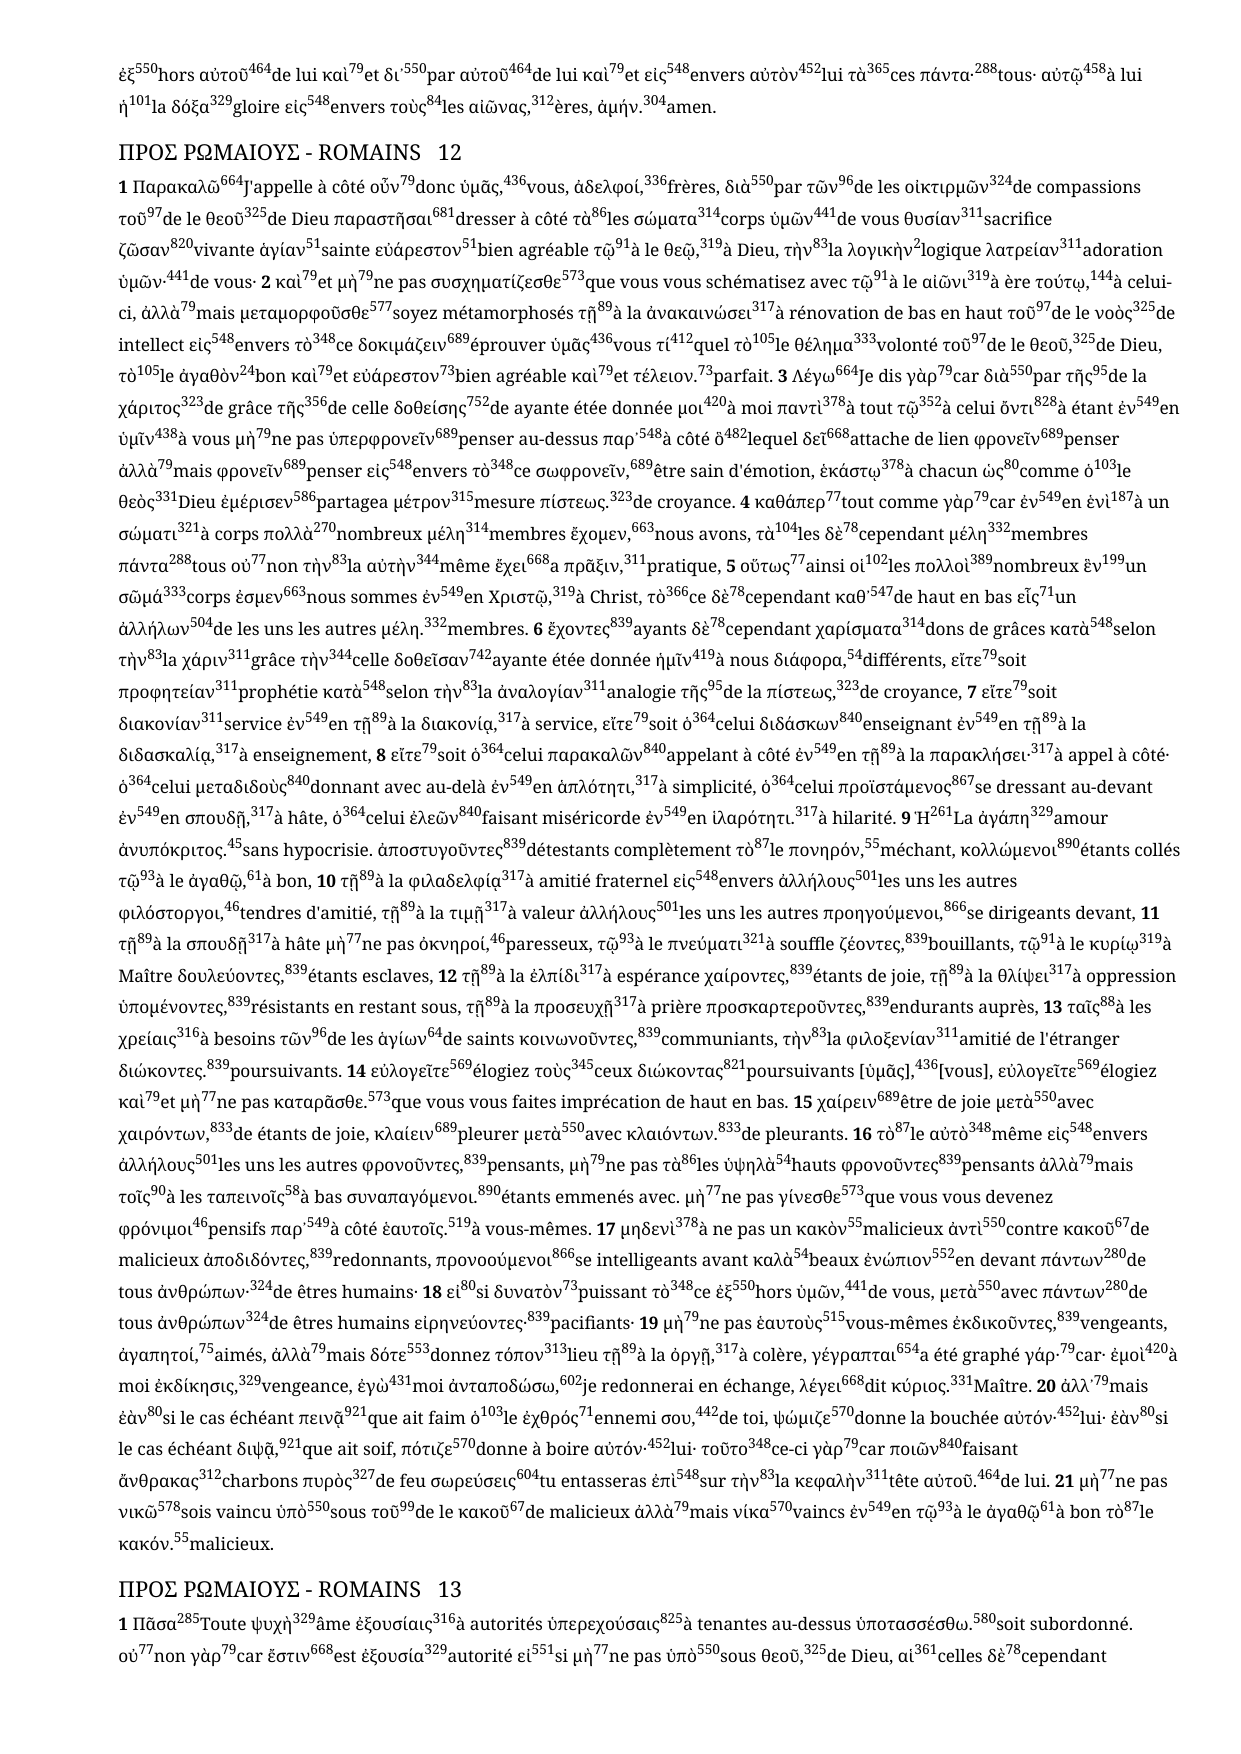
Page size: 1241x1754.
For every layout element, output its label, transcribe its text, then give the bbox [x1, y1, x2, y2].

text 1 Παρακαλῶ664J'appelle à côté οὖν79donc ὑμᾶς,436vous, ἀδελφοί,336frères, διὰ550par τῶν96de les οἰκτιρμῶν324de compassions τοῦ97de le θεοῦ325de Dieu παραστῆσαι681dresser à côté τὰ86les σώματα314corps ὑμῶν441de vous θυσίαν311sacrifice ζῶσαν820vivante ἁγίαν51sainte εὐάρεστον51bien agréable τῷ91à le θεῷ,319à Dieu, τὴν83la λογικὴν2logique λατρείαν311adoration ὑμῶν·441de vous· 2 καὶ79et μὴ79ne pas συσχηματίζεσθε573que vous vous schématisez avec τῷ91à le αἰῶνι319à ère τούτῳ,144à celui-ci, ἀλλὰ79mais μεταμορφοῦσθε577soyez métamorphosés τῇ89à la ἀνακαινώσει317à rénovation de bas en haut τοῦ97de le νοὸς325de intellect εἰς548envers τὸ348ce δοκιμάζειν689éprouver ὑμᾶς436vous τί412quel τὸ105le θέλημα333volonté τοῦ97de le θεοῦ,325de Dieu, τὸ105le ἀγαθὸν24bon καὶ79et εὐάρεστον73bien agréable καὶ79et τέλειον.73parfait. 3 Λέγω664Je dis γὰρ79car διὰ550par τῆς95de la χάριτος323de grâce τῆς356de celle δοθείσης752de ayante étée donnée μοι420à moi παντὶ378à tout τῷ352à celui ὄντι828à étant ἐν549en ὑμῖν438à vous μὴ79ne pas ὑπερφρονεῖν689penser au-dessus παρ᾽548à côté ὃ482lequel δεῖ668attache de lien φρονεῖν689penser ἀλλὰ79mais φρονεῖν689penser εἰς548envers τὸ348ce σωφρονεῖν,689être sain d'émotion, ἑκάστῳ378à chacun ὡς80comme ὁ103le θεὸς331Dieu ἐμέρισεν586partagea μέτρον315mesure πίστεως.323de croyance. 4 καθάπερ77tout comme γὰρ79car ἐν549en ἑνὶ187à un σώματι321à corps πολλὰ270nombreux μέλη314membres ἔχομεν,663nous avons, τὰ104les δὲ78cependant μέλη332membres πάντα288tous οὐ77non τὴν83la αὐτὴν344même ἔχει668a πρᾶξιν,311pratique, 5 οὕτως77ainsi οἱ102les πολλοὶ389nombreux ἓν199un σῶμά333corps ἐσμεν663nous sommes ἐν549en Χριστῷ,319à Christ, τὸ366ce δὲ78cependant καθ᾽547de haut en bas εἷς71un ἀλλήλων504de les uns les autres μέλη.332membres. 6 ἔχοντες839ayants δὲ78cependant χαρίσματα314dons de grâces κατὰ548selon τὴν83la χάριν311grâce τὴν344celle δοθεῖσαν742ayante étée donnée ἡμῖν419à nous διάφορα,54différents, εἴτε79soit προφητείαν311prophétie κατὰ548selon τὴν83la ἀναλογίαν311analogie τῆς95de la πίστεως,323de croyance, 7 εἴτε79soit διακονίαν311service ἐν549en τῇ89à la διακονίᾳ,317à service, εἴτε79soit ὁ364celui διδάσκων840enseignant ἐν549en τῇ89à la διδασκαλίᾳ,317à enseignement, 8 εἴτε79soit ὁ364celui παρακαλῶν840appelant à côté ἐν549en τῇ89à la παρακλήσει·317à appel à côté· ὁ364celui μεταδιδοὺς840donnant avec au-delà ἐν549en ἁπλότητι,317à simplicité, ὁ364celui προϊστάμενος867se dressant au-devant ἐν549en σπουδῇ,317à hâte, ὁ364celui ἐλεῶν840faisant miséricorde ἐν549en ἱλαρότητι.317à hilarité. 9 Ἡ261La ἀγάπη329amour ἀνυπόκριτος.45sans hypocrisie. ἀποστυγοῦντες839détestants complètement τὸ87le πονηρόν,55méchant, κολλώμενοι890étants collés τῷ93à le ἀγαθῷ,61à bon, 10 τῇ89à la φιλαδελφίᾳ317à amitié fraternel εἰς548envers ἀλλήλους501les uns les autres φιλόστοργοι,46tendres d'amitié, τῇ89à la τιμῇ317à valeur ἀλλήλους501les uns les autres προηγούμενοι,866se dirigeants devant, 11 τῇ89à la σπουδῇ317à hâte μὴ77ne pas ὀκνηροί,46paresseux, τῷ93à le πνεύματι321à souffle ζέοντες,839bouillants, τῷ91à le κυρίῳ319à Maître δουλεύοντες,839étants esclaves, 12 τῇ89à la ἐλπίδι317à espérance χαίροντες,839étants de joie, τῇ89à la θλίψει317à oppression ὑπομένοντες,839résistants en restant sous, τῇ89à la προσευχῇ317à prière προσκαρτεροῦντες,839endurants auprès, 13 ταῖς88à les χρείαις316à besoins τῶν96de les ἁγίων64de saints κοινωνοῦντες,839communiants, τὴν83la φιλοξενίαν311amitié de l'étranger διώκοντες.839poursuivants. 14 εὐλογεῖτε569élogiez τοὺς345ceux διώκοντας821poursuivants [ὑμᾶς],436[vous], εὐλογεῖτε569élogiez καὶ79et μὴ77ne pas καταρᾶσθε.573que vous vous faites imprécation de haut en bas. 15 χαίρειν689être de joie μετὰ550avec χαιρόντων,833de étants de joie, κλαίειν689pleurer μετὰ550avec κλαιόντων.833de pleurants. 16 τὸ87le αὐτὸ348même εἰς548envers ἀλλήλους501les uns les autres φρονοῦντες,839pensants, μὴ79ne pas τὰ86les ὑψηλὰ54hauts φρονοῦντες839pensants ἀλλὰ79mais τοῖς90à les ταπεινοῖς58à bas συναπαγόμενοι.890étants emmenés avec. μὴ77ne pas γίνεσθε573que vous vous devenez φρόνιμοι46pensifs παρ᾽549à côté ἑαυτοῖς.519à vous-mêmes. 17 μηδενὶ378à ne pas un κακὸν55malicieux ἀντὶ550contre κακοῦ67de malicieux ἀποδιδόντες,839redonnants, προνοούμενοι866se intelligeants avant καλὰ54beaux ἐνώπιον552en devant πάντων280de tous ἀνθρώπων·324de êtres humains· 18 εἰ80si δυνατὸν73puissant τὸ348ce ἐξ550hors ὑμῶν,441de vous, μετὰ550avec πάντων280de tous ἀνθρώπων324de êtres humains εἰρηνεύοντες·839pacifiants· 19 μὴ79ne pas ἑαυτοὺς515vous-mêmes ἐκδικοῦντες,839vengeants, ἀγαπητοί,75aimés, ἀλλὰ79mais δότε553donnez τόπον313lieu τῇ89à la ὀργῇ,317à colère, γέγραπται654a été graphé γάρ·79car· ἐμοὶ420à moi ἐκδίκησις,329vengeance, ἐγὼ431moi ἀνταποδώσω,602je redonnerai en échange, λέγει668dit κύριος.331Maître. 20 ἀλλ᾽79mais ἐὰν80si le cas échéant πεινᾷ921que ait faim ὁ103le ἐχθρός71ennemi σου,442de toi, ψώμιζε570donne la bouchée αὐτόν·452lui· ἐὰν80si le cas échéant διψᾷ,921que ait soif, πότιζε570donne à boire αὐτόν·452lui· τοῦτο348ce-ci γὰρ79car ποιῶν840faisant ἄνθρακας312charbons πυρὸς327de feu σωρεύσεις604tu entasseras ἐπὶ548sur τὴν83la κεφαλὴν311tête αὐτοῦ.464de lui. 21 μὴ77ne pas νικῶ578sois vaincu ὑπὸ550sous τοῦ99de le κακοῦ67de malicieux ἀλλὰ79mais νίκα570vaincs ἐν549en τῷ93à le ἀγαθῷ61à bon τὸ87le κακόν.55malicieux. [118, 171, 1181, 1556]
text ΠΡΟΣ ΡΩΜΑΙΟΥΣ - ROMAINS 12 [118, 137, 1181, 167]
text ΠΡΟΣ ΡΩΜΑΙΟΥΣ - ROMAINS 13 [118, 1574, 1181, 1604]
